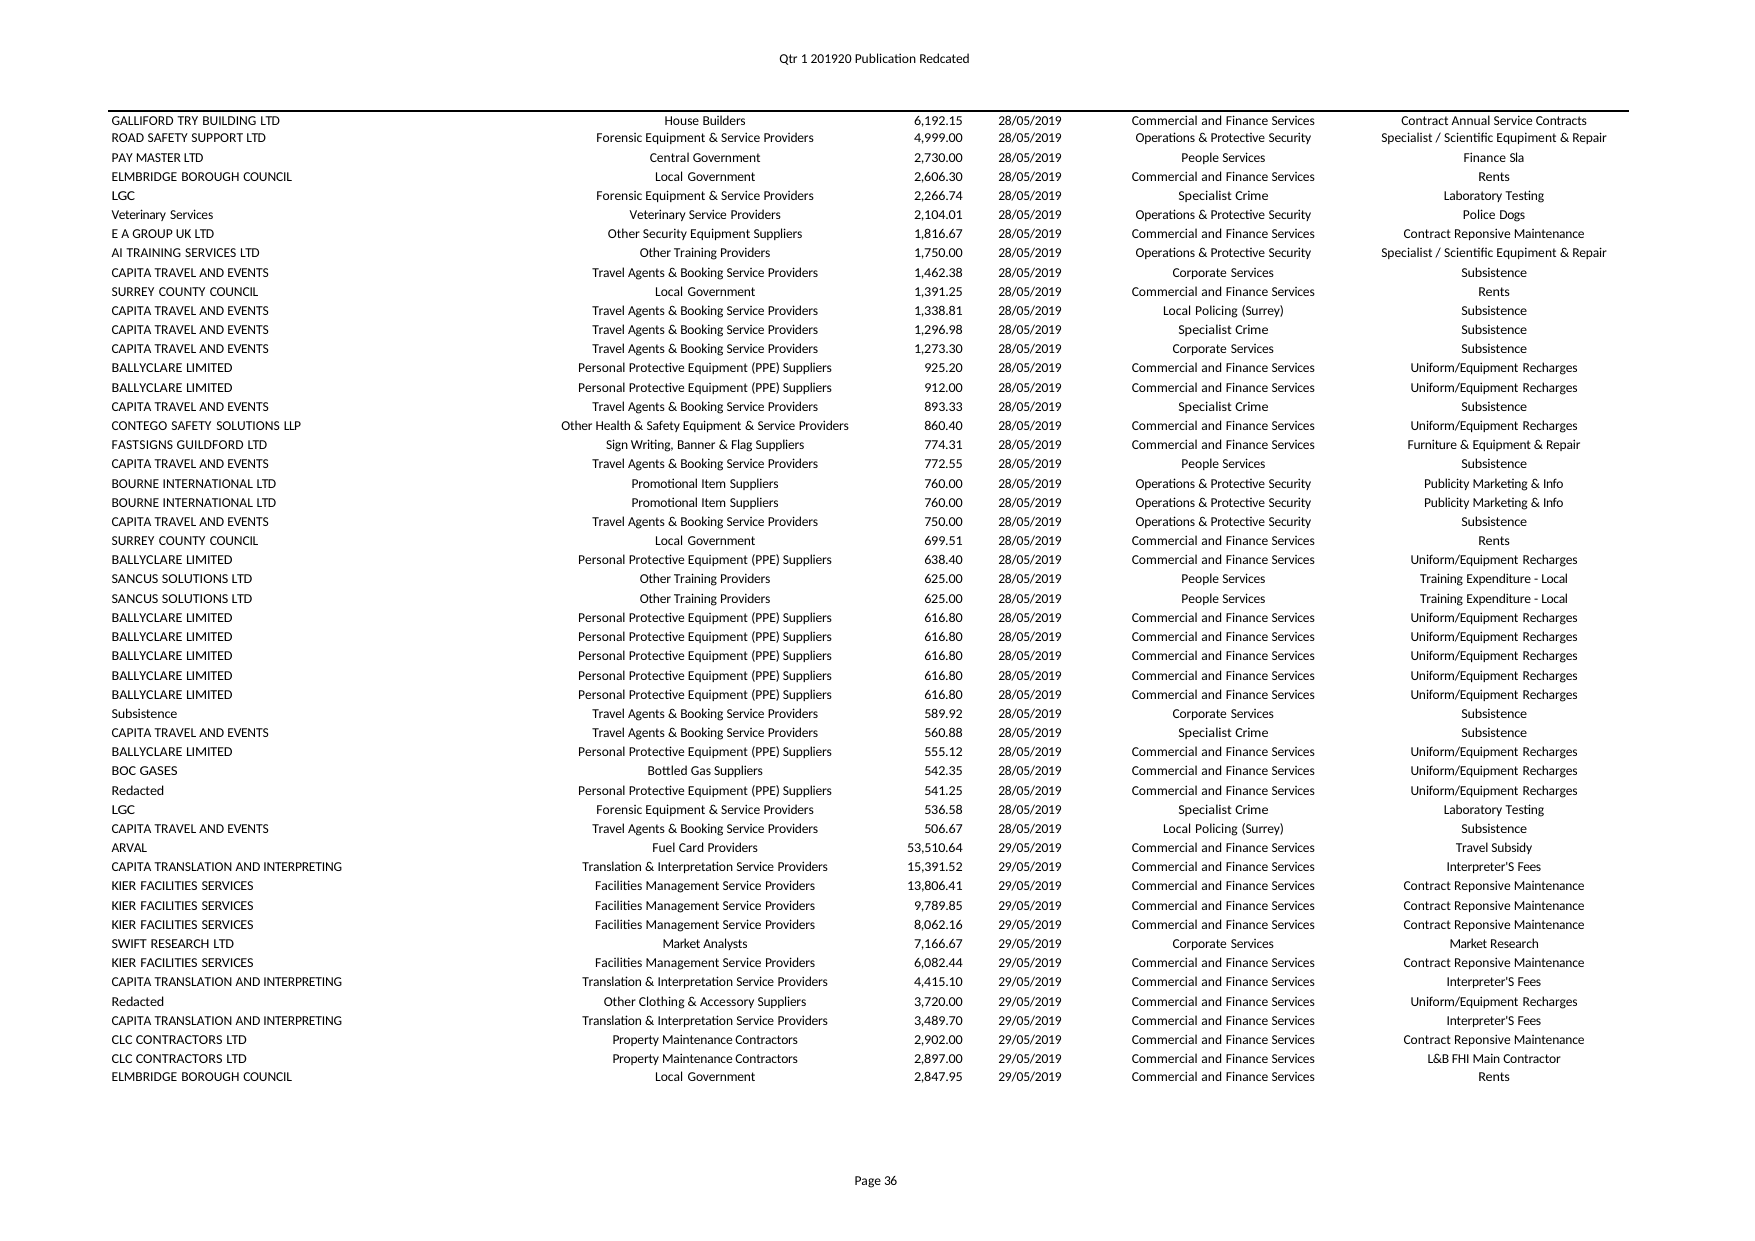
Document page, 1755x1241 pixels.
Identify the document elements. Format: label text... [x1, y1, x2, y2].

table_cell 760.00 [860, 474, 969, 493]
table_cell 28/05/2019 [969, 359, 1088, 378]
table_cell 29/05/2019 [969, 877, 1088, 896]
table_cell 28/05/2019 [969, 225, 1088, 244]
table_cell CLC CONTRACTORS LTD [108, 1031, 547, 1050]
table_cell Commercial and Finance Services [1088, 781, 1359, 800]
table_cell Local Government [548, 168, 860, 187]
table_cell Specialist Crime [1088, 187, 1359, 206]
table_cell 28/05/2019 [969, 532, 1088, 551]
table_cell Contract Reponsive Maintenance [1359, 954, 1629, 973]
table_cell Corporate Services [1088, 263, 1359, 282]
table_cell 1,338.81 [860, 302, 969, 321]
table_cell Uniform/Equipment Recharges [1359, 762, 1629, 781]
table_cell BALLYCLARE LIMITED [108, 743, 547, 762]
table_cell 1,816.67 [860, 225, 969, 244]
table_cell Commercial and Finance Services [1088, 225, 1359, 244]
table_cell Travel Agents & Booking Service Providers [548, 398, 860, 417]
table_cell Commercial and Finance Services [1088, 378, 1359, 397]
table_cell Furniture & Equipment & Repair [1359, 436, 1629, 455]
table_cell Promotional Item Suppliers [548, 494, 860, 513]
table_cell SURREY COUNTY COUNCIL [108, 532, 547, 551]
table_cell Publicity Marketing & Info [1359, 494, 1629, 513]
table_cell Uniform/Equipment Recharges [1359, 666, 1629, 685]
table_cell 541.25 [860, 781, 969, 800]
table_cell Personal Protective Equipment (PPE) Suppliers [548, 378, 860, 397]
table_cell Local Policing (Surrey) [1088, 820, 1359, 839]
table_cell 699.51 [860, 532, 969, 551]
table_cell Personal Protective Equipment (PPE) Suppliers [548, 666, 860, 685]
table_cell 616.80 [860, 647, 969, 666]
table_cell Uniform/Equipment Recharges [1359, 609, 1629, 628]
table_cell Uniform/Equipment Recharges [1359, 647, 1629, 666]
table_cell Commercial and Finance Services [1088, 954, 1359, 973]
table_cell BOURNE INTERNATIONAL LTD [108, 494, 547, 513]
table_cell Uniform/Equipment Recharges [1359, 992, 1629, 1011]
table_cell Commercial and Finance Services [1088, 1031, 1359, 1050]
table_cell Operations & Protective Security [1088, 513, 1359, 532]
table_cell Training Expenditure - Local [1359, 570, 1629, 589]
table_cell KIER FACILITIES SERVICES [108, 877, 547, 896]
table_cell Commercial and Finance Services [1088, 628, 1359, 647]
table_cell Uniform/Equipment Recharges [1359, 781, 1629, 800]
table_cell 750.00 [860, 513, 969, 532]
table_cell Subsistence [1359, 455, 1629, 474]
table_cell SANCUS SOLUTIONS LTD [108, 589, 547, 608]
table_cell Commercial and Finance Services [1088, 532, 1359, 551]
table_cell Fuel Card Providers [548, 839, 860, 858]
table_cell Veterinary Service Providers [548, 206, 860, 225]
table_cell Personal Protective Equipment (PPE) Suppliers [548, 685, 860, 704]
table_cell Police Dogs [1359, 206, 1629, 225]
table_cell Translation & Interpretation Service Providers [548, 973, 860, 992]
table_cell Veterinary Services [108, 206, 547, 225]
table_cell Subsistence [1359, 340, 1629, 359]
table_cell FASTSIGNS GUILDFORD LTD [108, 436, 547, 455]
table_cell AI TRAINING SERVICES LTD [108, 244, 547, 263]
table_cell Training Expenditure - Local [1359, 589, 1629, 608]
table_cell Travel Agents & Booking Service Providers [548, 321, 860, 340]
table_cell Commercial and Finance Services [1088, 915, 1359, 934]
table_cell 29/05/2019 [969, 935, 1088, 954]
table_cell Forensic Equipment & Service Providers [548, 800, 860, 819]
table_cell Personal Protective Equipment (PPE) Suppliers [548, 628, 860, 647]
table_cell CAPITA TRAVEL AND EVENTS [108, 398, 547, 417]
table_cell Commercial and Finance Services [1088, 1050, 1359, 1069]
table_cell 2,266.74 [860, 187, 969, 206]
table_cell BALLYCLARE LIMITED [108, 628, 547, 647]
table_cell 616.80 [860, 685, 969, 704]
table_cell 1,273.30 [860, 340, 969, 359]
table_cell Travel Agents & Booking Service Providers [548, 263, 860, 282]
table_cell 28/05/2019 [969, 705, 1088, 724]
table_cell Rents [1359, 1069, 1629, 1087]
table_cell Central Government [548, 148, 860, 167]
table_cell 29/05/2019 [969, 1031, 1088, 1050]
table_cell 6,192.15 [860, 112, 969, 129]
table_cell Laboratory Testing [1359, 800, 1629, 819]
table_cell Subsistence [1359, 398, 1629, 417]
table_cell Commercial and Finance Services [1088, 168, 1359, 187]
table_cell 28/05/2019 [969, 129, 1088, 148]
table_cell Other Health & Safety Equipment & Service Providers [548, 417, 860, 436]
table_cell 53,510.64 [860, 839, 969, 858]
table_cell 28/05/2019 [969, 743, 1088, 762]
table_cell 28/05/2019 [969, 494, 1088, 513]
table_cell Uniform/Equipment Recharges [1359, 378, 1629, 397]
table_cell 29/05/2019 [969, 973, 1088, 992]
table_cell Operations & Protective Security [1088, 206, 1359, 225]
table_cell CAPITA TRAVEL AND EVENTS [108, 302, 547, 321]
table_cell 3,489.70 [860, 1011, 969, 1031]
table_cell BALLYCLARE LIMITED [108, 551, 547, 570]
table_cell 29/05/2019 [969, 915, 1088, 934]
table_cell 28/05/2019 [969, 551, 1088, 570]
table_cell 28/05/2019 [969, 302, 1088, 321]
table_cell 28/05/2019 [969, 398, 1088, 417]
table_cell BOURNE INTERNATIONAL LTD [108, 474, 547, 493]
table_cell Operations & Protective Security [1088, 494, 1359, 513]
table_cell Travel Agents & Booking Service Providers [548, 455, 860, 474]
table_cell KIER FACILITIES SERVICES [108, 915, 547, 934]
table_cell 4,415.10 [860, 973, 969, 992]
table_cell CAPITA TRAVEL AND EVENTS [108, 321, 547, 340]
table_cell Personal Protective Equipment (PPE) Suppliers [548, 781, 860, 800]
table_cell 28/05/2019 [969, 321, 1088, 340]
table_cell 13,806.41 [860, 877, 969, 896]
table_cell 28/05/2019 [969, 168, 1088, 187]
table_cell Sign Writing, Banner & Flag Suppliers [548, 436, 860, 455]
table_cell Market Research [1359, 935, 1629, 954]
table_cell Commercial and Finance Services [1088, 647, 1359, 666]
table_cell ARVAL [108, 839, 547, 858]
table_cell BALLYCLARE LIMITED [108, 359, 547, 378]
table_cell 560.88 [860, 724, 969, 743]
table_cell Rents [1359, 168, 1629, 187]
table_cell Operations & Protective Security [1088, 474, 1359, 493]
table_cell Commercial and Finance Services [1088, 839, 1359, 858]
table_cell Property Maintenance Contractors [548, 1050, 860, 1069]
table_cell BALLYCLARE LIMITED [108, 609, 547, 628]
table_cell 28/05/2019 [969, 263, 1088, 282]
table_cell Commercial and Finance Services [1088, 436, 1359, 455]
table_cell Commercial and Finance Services [1088, 743, 1359, 762]
table_cell Other Security Equipment Suppliers [548, 225, 860, 244]
table_cell 616.80 [860, 609, 969, 628]
table_cell House Builders [548, 112, 860, 129]
table_cell ELMBRIDGE BOROUGH COUNCIL [108, 168, 547, 187]
table_cell Commercial and Finance Services [1088, 685, 1359, 704]
table_cell 29/05/2019 [969, 1050, 1088, 1069]
table_cell Commercial and Finance Services [1088, 609, 1359, 628]
table_cell 3,720.00 [860, 992, 969, 1011]
table_cell 616.80 [860, 666, 969, 685]
table_cell Subsistence [1359, 263, 1629, 282]
table_cell Specialist Crime [1088, 398, 1359, 417]
table_cell LGC [108, 187, 547, 206]
table_cell Subsistence [108, 705, 547, 724]
table_cell CONTEGO SAFETY SOLUTIONS LLP [108, 417, 547, 436]
table_cell E A GROUP UK LTD [108, 225, 547, 244]
table_cell Travel Agents & Booking Service Providers [548, 340, 860, 359]
table_cell 893.33 [860, 398, 969, 417]
table_cell Local Government [548, 1069, 860, 1087]
table_cell 28/05/2019 [969, 781, 1088, 800]
table_cell 536.58 [860, 800, 969, 819]
table_cell Uniform/Equipment Recharges [1359, 551, 1629, 570]
table_cell Redacted [108, 992, 547, 1011]
table_cell Contract Reponsive Maintenance [1359, 877, 1629, 896]
table_cell 774.31 [860, 436, 969, 455]
table_cell 28/05/2019 [969, 628, 1088, 647]
table_cell Commercial and Finance Services [1088, 417, 1359, 436]
table_cell Contract Reponsive Maintenance [1359, 225, 1629, 244]
table_cell 28/05/2019 [969, 666, 1088, 685]
table_cell 2,897.00 [860, 1050, 969, 1069]
table_cell SURREY COUNTY COUNCIL [108, 283, 547, 302]
table_cell People Services [1088, 570, 1359, 589]
table_cell 625.00 [860, 589, 969, 608]
table_cell Uniform/Equipment Recharges [1359, 628, 1629, 647]
table_cell 28/05/2019 [969, 283, 1088, 302]
table_cell CAPITA TRANSLATION AND INTERPRETING [108, 1011, 547, 1031]
table_cell Corporate Services [1088, 705, 1359, 724]
table_cell 28/05/2019 [969, 647, 1088, 666]
table_cell Commercial and Finance Services [1088, 896, 1359, 915]
table_cell 506.67 [860, 820, 969, 839]
table_cell 6,082.44 [860, 954, 969, 973]
table_cell GALLIFORD TRY BUILDING LTD [108, 112, 547, 129]
table_cell Contract Reponsive Maintenance [1359, 1031, 1629, 1050]
table_cell 616.80 [860, 628, 969, 647]
table_cell LGC [108, 800, 547, 819]
table_cell KIER FACILITIES SERVICES [108, 954, 547, 973]
table_cell Uniform/Equipment Recharges [1359, 743, 1629, 762]
table_cell Personal Protective Equipment (PPE) Suppliers [548, 359, 860, 378]
table_cell Publicity Marketing & Info [1359, 474, 1629, 493]
table_cell CAPITA TRAVEL AND EVENTS [108, 455, 547, 474]
table_cell 28/05/2019 [969, 685, 1088, 704]
table_cell Specialist Crime [1088, 724, 1359, 743]
table_cell 7,166.67 [860, 935, 969, 954]
table_cell Commercial and Finance Services [1088, 877, 1359, 896]
table_cell Rents [1359, 283, 1629, 302]
table_cell Commercial and Finance Services [1088, 762, 1359, 781]
table_cell Local Policing (Surrey) [1088, 302, 1359, 321]
table_cell Other Training Providers [548, 589, 860, 608]
table_cell 2,606.30 [860, 168, 969, 187]
table_cell Redacted [108, 781, 547, 800]
table_cell L&B FHI Main Contractor [1359, 1050, 1629, 1069]
table_cell Other Training Providers [548, 570, 860, 589]
table_cell Uniform/Equipment Recharges [1359, 685, 1629, 704]
table_cell CAPITA TRAVEL AND EVENTS [108, 724, 547, 743]
table_cell Laboratory Testing [1359, 187, 1629, 206]
table_cell 2,730.00 [860, 148, 969, 167]
table_cell Commercial and Finance Services [1088, 1069, 1359, 1087]
table_cell 29/05/2019 [969, 839, 1088, 858]
table_cell Travel Agents & Booking Service Providers [548, 820, 860, 839]
table_cell Corporate Services [1088, 935, 1359, 954]
table_cell Specialist / Scientific Equpiment & Repair [1359, 244, 1629, 263]
table_cell Subsistence [1359, 820, 1629, 839]
table_cell 1,296.98 [860, 321, 969, 340]
table_cell 28/05/2019 [969, 436, 1088, 455]
table_cell Uniform/Equipment Recharges [1359, 417, 1629, 436]
table_cell Travel Agents & Booking Service Providers [548, 302, 860, 321]
table_cell KIER FACILITIES SERVICES [108, 896, 547, 915]
table_cell CLC CONTRACTORS LTD [108, 1050, 547, 1069]
table_cell Translation & Interpretation Service Providers [548, 858, 860, 877]
table_cell People Services [1088, 589, 1359, 608]
table_cell Commercial and Finance Services [1088, 666, 1359, 685]
table_cell CAPITA TRANSLATION AND INTERPRETING [108, 858, 547, 877]
table_cell Commercial and Finance Services [1088, 973, 1359, 992]
table_cell Travel Agents & Booking Service Providers [548, 513, 860, 532]
table_cell 4,999.00 [860, 129, 969, 148]
table_cell ROAD SAFETY SUPPORT LTD [108, 129, 547, 148]
table_cell 2,104.01 [860, 206, 969, 225]
table_cell 28/05/2019 [969, 417, 1088, 436]
table_cell 28/05/2019 [969, 513, 1088, 532]
table_cell CAPITA TRANSLATION AND INTERPRETING [108, 973, 547, 992]
table_cell Travel Agents & Booking Service Providers [548, 705, 860, 724]
table_cell Forensic Equipment & Service Providers [548, 129, 860, 148]
table_cell 760.00 [860, 494, 969, 513]
table_cell 28/05/2019 [969, 589, 1088, 608]
table_cell Finance Sla [1359, 148, 1629, 167]
table_cell Commercial and Finance Services [1088, 112, 1359, 129]
table_cell 28/05/2019 [969, 800, 1088, 819]
table_cell PAY MASTER LTD [108, 148, 547, 167]
table_cell Interpreter'S Fees [1359, 1011, 1629, 1031]
table_cell Corporate Services [1088, 340, 1359, 359]
table_cell 29/05/2019 [969, 858, 1088, 877]
table_cell CAPITA TRAVEL AND EVENTS [108, 513, 547, 532]
table_cell People Services [1088, 148, 1359, 167]
table_cell Contract Reponsive Maintenance [1359, 915, 1629, 934]
table_cell 29/05/2019 [969, 992, 1088, 1011]
table_cell 1,462.38 [860, 263, 969, 282]
table_cell 772.55 [860, 455, 969, 474]
table_cell Specialist Crime [1088, 800, 1359, 819]
table_cell Operations & Protective Security [1088, 244, 1359, 263]
table_cell Travel Subsidy [1359, 839, 1629, 858]
table_cell BALLYCLARE LIMITED [108, 378, 547, 397]
table_cell 29/05/2019 [969, 1069, 1088, 1087]
table_cell Other Clothing & Accessory Suppliers [548, 992, 860, 1011]
table_cell BALLYCLARE LIMITED [108, 685, 547, 704]
table_cell Commercial and Finance Services [1088, 551, 1359, 570]
table_cell 28/05/2019 [969, 187, 1088, 206]
table_cell 542.35 [860, 762, 969, 781]
table_cell 29/05/2019 [969, 1011, 1088, 1031]
table_cell Facilities Management Service Providers [548, 877, 860, 896]
table_cell Subsistence [1359, 302, 1629, 321]
table_cell Forensic Equipment & Service Providers [548, 187, 860, 206]
table_cell Commercial and Finance Services [1088, 992, 1359, 1011]
table_cell 28/05/2019 [969, 570, 1088, 589]
table_cell 9,789.85 [860, 896, 969, 915]
table_cell 860.40 [860, 417, 969, 436]
table_cell 589.92 [860, 705, 969, 724]
table_cell 1,391.25 [860, 283, 969, 302]
table_cell Interpreter'S Fees [1359, 858, 1629, 877]
table_cell 28/05/2019 [969, 455, 1088, 474]
table_cell Local Government [548, 283, 860, 302]
table_cell People Services [1088, 455, 1359, 474]
table_cell Specialist Crime [1088, 321, 1359, 340]
table_cell Bottled Gas Suppliers [548, 762, 860, 781]
table_cell BOC GASES [108, 762, 547, 781]
table_cell Subsistence [1359, 724, 1629, 743]
table_cell Uniform/Equipment Recharges [1359, 359, 1629, 378]
table_cell 555.12 [860, 743, 969, 762]
table_cell Promotional Item Suppliers [548, 474, 860, 493]
table_cell 2,847.95 [860, 1069, 969, 1087]
table_cell Personal Protective Equipment (PPE) Suppliers [548, 647, 860, 666]
table_cell 29/05/2019 [969, 896, 1088, 915]
table_cell Facilities Management Service Providers [548, 915, 860, 934]
table_cell Subsistence [1359, 321, 1629, 340]
table_cell Operations & Protective Security [1088, 129, 1359, 148]
table_cell Rents [1359, 532, 1629, 551]
table_cell Facilities Management Service Providers [548, 896, 860, 915]
table_cell SWIFT RESEARCH LTD [108, 935, 547, 954]
table_cell 28/05/2019 [969, 148, 1088, 167]
table_cell 29/05/2019 [969, 954, 1088, 973]
table_cell Travel Agents & Booking Service Providers [548, 724, 860, 743]
table_cell 28/05/2019 [969, 609, 1088, 628]
table_cell 28/05/2019 [969, 474, 1088, 493]
table_cell ELMBRIDGE BOROUGH COUNCIL [108, 1069, 547, 1087]
table_cell 28/05/2019 [969, 762, 1088, 781]
table_cell CAPITA TRAVEL AND EVENTS [108, 820, 547, 839]
table_cell 625.00 [860, 570, 969, 589]
table_cell SANCUS SOLUTIONS LTD [108, 570, 547, 589]
table_cell 28/05/2019 [969, 820, 1088, 839]
table_cell 28/05/2019 [969, 340, 1088, 359]
table_cell CAPITA TRAVEL AND EVENTS [108, 263, 547, 282]
table_cell CAPITA TRAVEL AND EVENTS [108, 340, 547, 359]
table_cell Subsistence [1359, 705, 1629, 724]
table_cell Translation & Interpretation Service Providers [548, 1011, 860, 1031]
table_cell Commercial and Finance Services [1088, 1011, 1359, 1031]
table_cell 28/05/2019 [969, 112, 1088, 129]
table_cell Commercial and Finance Services [1088, 359, 1359, 378]
table_cell Personal Protective Equipment (PPE) Suppliers [548, 551, 860, 570]
table_cell 15,391.52 [860, 858, 969, 877]
table_cell Local Government [548, 532, 860, 551]
table_cell Property Maintenance Contractors [548, 1031, 860, 1050]
table_cell Other Training Providers [548, 244, 860, 263]
table_cell BALLYCLARE LIMITED [108, 666, 547, 685]
table_cell Contract Annual Service Contracts [1359, 112, 1629, 129]
table_cell BALLYCLARE LIMITED [108, 647, 547, 666]
table_cell 925.20 [860, 359, 969, 378]
table_cell Market Analysts [548, 935, 860, 954]
table_cell 2,902.00 [860, 1031, 969, 1050]
table_cell 28/05/2019 [969, 724, 1088, 743]
table_cell Commercial and Finance Services [1088, 283, 1359, 302]
table_cell 638.40 [860, 551, 969, 570]
table_cell Subsistence [1359, 513, 1629, 532]
table_cell Specialist / Scientific Equpiment & Repair [1359, 129, 1629, 148]
table_cell Personal Protective Equipment (PPE) Suppliers [548, 609, 860, 628]
table_cell 28/05/2019 [969, 378, 1088, 397]
table_cell 1,750.00 [860, 244, 969, 263]
table_cell Contract Reponsive Maintenance [1359, 896, 1629, 915]
table_cell 28/05/2019 [969, 244, 1088, 263]
table_cell Interpreter'S Fees [1359, 973, 1629, 992]
table_cell 28/05/2019 [969, 206, 1088, 225]
table_cell Personal Protective Equipment (PPE) Suppliers [548, 743, 860, 762]
table_cell Commercial and Finance Services [1088, 858, 1359, 877]
table_cell 912.00 [860, 378, 969, 397]
table_cell 8,062.16 [860, 915, 969, 934]
table_cell Facilities Management Service Providers [548, 954, 860, 973]
